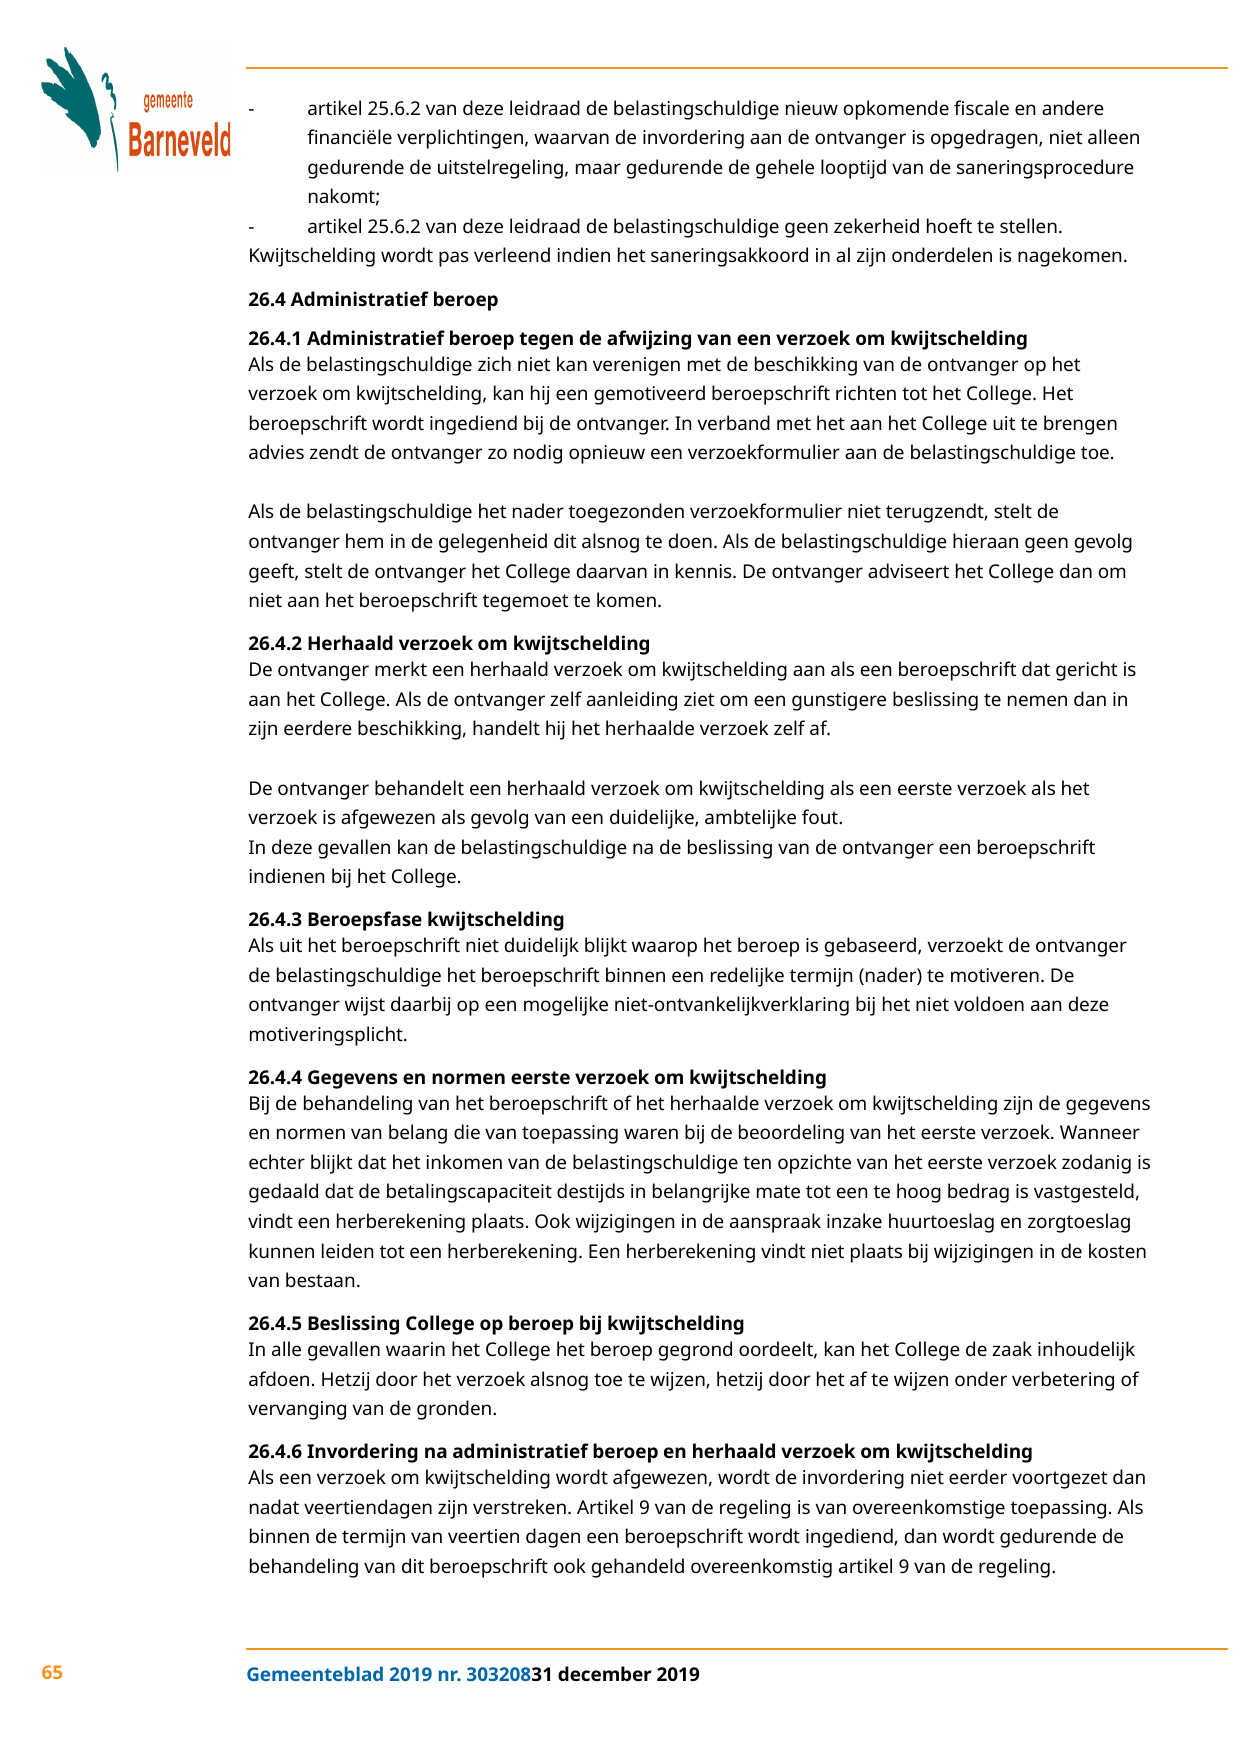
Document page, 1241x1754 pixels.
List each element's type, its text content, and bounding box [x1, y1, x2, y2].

text 26.4.2 Herhaald verzoek om kwijtschelding [248, 631, 1152, 656]
text Als de belastingschuldige het nader toegezonden verzoekformulier niet terugzendt, stelt de ontvanger hem in de gelegenheid dit alsnog te doen. Als de belastingschuldige hieraan geen gevolg geeft, stelt de ontvanger het College daarvan in kennis. De ontvanger adviseert het College dan om niet aan het beroepschrift tegemoet te komen. [248, 499, 1152, 613]
text Als uit het beroepschrift niet duidelijk blijkt waarop het beroep is gebaseerd, verzoekt de ontvanger de belastingschuldige het beroepschrift binnen een redelijke termijn (nader) te motiveren. De ontvanger wijst daarbij op een mogelijke niet-ontvankelijkverklaring bij het niet voldoen aan deze motiveringsplicht. [248, 932, 1152, 1047]
text In alle gevallen waarin het College het beroep gegrond oordeelt, kan het College de zaak inhoudelijk afdoen. Hetzij door het verzoek alsnog toe te wijzen, hetzij door het af te wijzen onder verbetering of vervanging van de gronden. [248, 1336, 1152, 1421]
text De ontvanger behandelt een herhaald verzoek om kwijtschelding als een eerste verzoek als het verzoek is afgewezen als gevolg van een duidelijke, ambtelijke fout. [248, 775, 1152, 830]
list artikel 25.6.2 van deze leidraad de belastingschuldige geen zekerheid hoeft te stellen. [248, 213, 1152, 239]
text De ontvanger merkt een herhaald verzoek om kwijtschelding aan als een beroepschrift dat gericht is aan het College. Als de ontvanger zelf aanleiding ziet om een gunstigere beslissing te nemen dan in zijn eerdere beschikking, handelt hij het herhaalde verzoek zelf af. [248, 656, 1152, 741]
text 26.4.3 Beroepsfase kwijtschelding [248, 907, 1152, 932]
text Als de belastingschuldige zich niet kan verenigen met de beschikking van de ontvanger op het verzoek om kwijtschelding, kan hij een gemotiveerd beroepschrift richten tot het College. Het beroepschrift wordt ingediend bij de ontvanger. In verband met het aan het College uit te brengen advies zendt de ontvanger zo nodig opnieuw een verzoekformulier aan de belastingschuldige toe. [248, 351, 1152, 465]
text 26.4.5 Beslissing College op beroep bij kwijtschelding [248, 1311, 1152, 1336]
text 26.4 Administratief beroep [248, 286, 1152, 312]
text Bij de behandeling van het beroepschrift of het herhaalde verzoek om kwijtschelding zijn de gegevens en normen van belang die van toepassing waren bij de beoordeling van het eerste verzoek. Wanneer echter blijkt dat het inkomen van de belastingschuldige ten opzichte van het eerste verzoek zodanig is gedaald dat de betalingscapaciteit destijds in belangrijke mate tot een te hoog bedrag is vastgesteld, vindt een herberekening plaats. Ook wijzigingen in de aanspraak inzake huurtoeslag en zorgtoeslag kunnen leiden tot een herberekening. Een herberekening vindt niet plaats bij wijzigingen in de kosten van bestaan. [248, 1090, 1152, 1293]
text Als een verzoek om kwijtschelding wordt afgewezen, wordt de invordering niet eerder voortgezet dan nadat veertiendagen zijn verstreken. Artikel 9 van de regeling is van overeenkomstige toepassing. Als binnen de termijn van veertien dagen een beroepschrift wordt ingediend, dan wordt gedurende de behandeling van dit beroepschrift ook gehandeld overeenkomstig artikel 9 van de regeling. [248, 1464, 1152, 1579]
text Kwijtschelding wordt pas verleend indien het saneringsakkoord in al zijn onderdelen is nagekomen. [248, 243, 1152, 268]
text In deze gevallen kan de belastingschuldige na de beslissing van de ontvanger een beroepschrift indienen bij het College. [248, 834, 1152, 889]
list artikel 25.6.2 van deze leidraad de belastingschuldige nieuw opkomende fiscale en andere financiële verplichtingen, waarvan de invordering aan de ontvanger is opgedragen, niet alleen gedurende de uitstelregeling, maar gedurende de gehele looptijd van de saneringsprocedure nakomt; [248, 95, 1152, 209]
picture [41, 47, 231, 172]
text 26.4.4 Gegevens en normen eerste verzoek om kwijtschelding [248, 1064, 1152, 1090]
text 26.4.6 Invordering na administratief beroep en herhaald verzoek om kwijtschelding [248, 1438, 1152, 1464]
text 26.4.1 Administratief beroep tegen de afwijzing van een verzoek om kwijtschelding [248, 325, 1152, 351]
